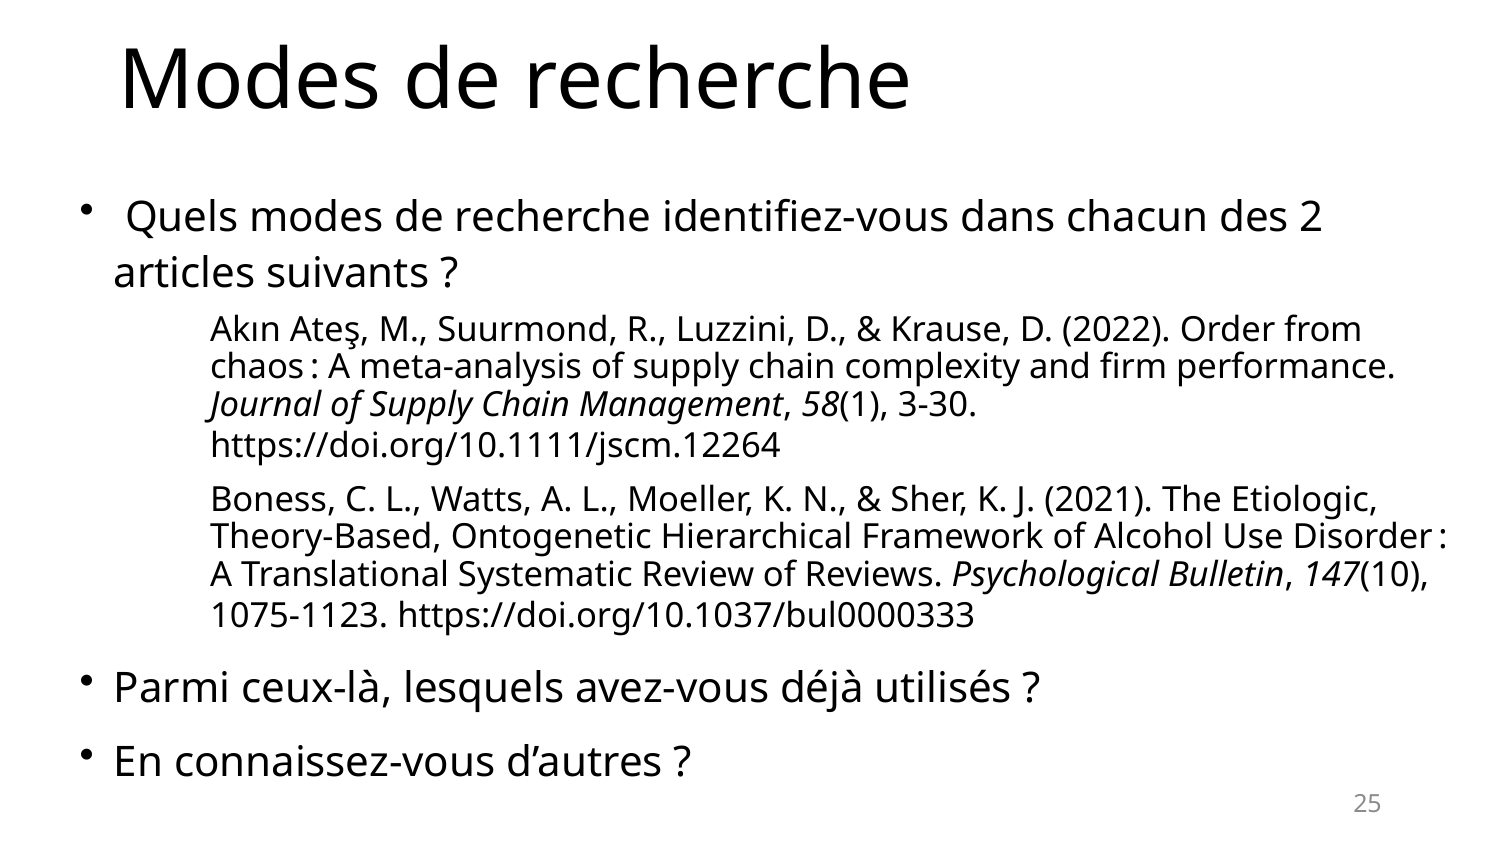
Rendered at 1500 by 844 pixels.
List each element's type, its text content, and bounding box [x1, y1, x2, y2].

title Modes de recherche [103, 0, 1397, 164]
list Quels modes de recherche identifiez-vous dans chacun des 2 articles suivants ? Akın Ateş, M., Suurmond, R., Luzzini, D., & Krause, D. (2022). Order from chaos : A meta-analysis of supply chain complexity and firm performance. Journal of Supply Chain Management, 58(1), 3‑30. https://doi.org/10.1111/jscm.12264 Boness, C. L., Watts, A. L., Moeller, K. N., & Sher, K. J. (2021). The Etiologic, Theory-Based, Ontogenetic Hierarchical Framework of Alcohol Use Disorder : A Translational Systematic Review of Reviews. Psychological Bulletin, 147(10), 1075‑1123. https://doi.org/10.1037/bul0000333 Parmi ceux-là, lesquels avez-vous déjà utilisés ? En connaissez-vous d’autres ? [64, 177, 1477, 797]
